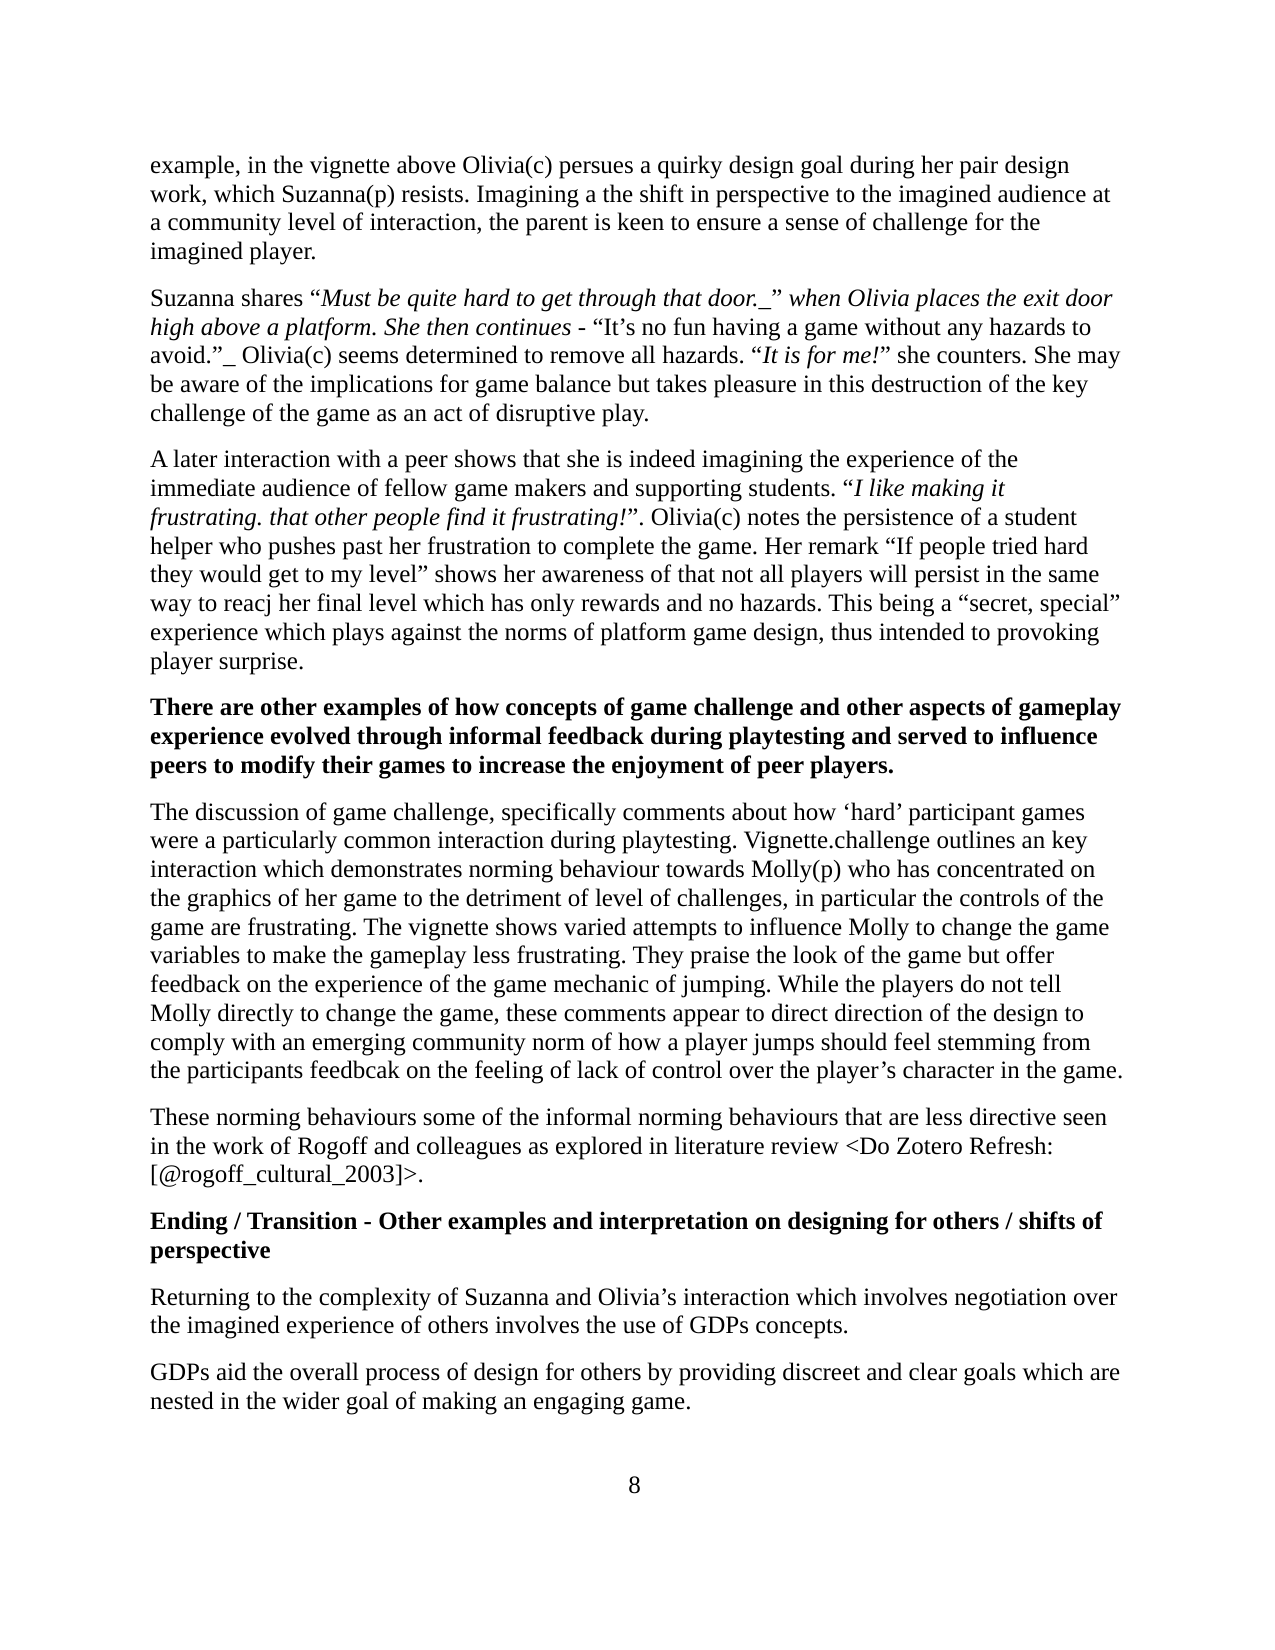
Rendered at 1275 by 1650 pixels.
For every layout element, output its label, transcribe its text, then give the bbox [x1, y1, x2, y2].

text There are other examples of how concepts of game challenge and other aspects of gameplay experience evolved through informal feedback during playtesting and served to influence peers to modify their games to increase the enjoyment of peer players. [150, 692, 1125, 779]
text A later interaction with a peer shows that she is indeed imagining the experience of the immediate audience of fellow game makers and supporting students. “I like making it frustrating. that other people find it frustrating!”. Olivia(c) notes the persistence of a student helper who pushes past her frustration to complete the game. Her remark “If people tried hard they would get to my level” shows her awareness of that not all players will persist in the same way to reacj her final level which has only rewards and no hazards. This being a “secret, special” experience which plays against the norms of platform game design, thus intended to provoking player surprise. [150, 444, 1125, 674]
text example, in the vignette above Olivia(c) persues a quirky design goal during her pair design work, which Suzanna(p) resists. Imagining a the shift in perspective to the imagined audience at a community level of interaction, the parent is keen to ensure a sense of challenge for the imagined player. [150, 150, 1125, 265]
text These norming behaviours some of the informal norming behaviours that are less directive seen in the work of Rogoff and colleagues as explored in literature review <Do Zotero Refresh: [@rogoff_cultural_2003]>. [150, 1102, 1125, 1188]
text GDPs aid the overall process of design for others by providing discreet and clear goals which are nested in the wider goal of making an engaging game. [150, 1357, 1125, 1414]
text The discussion of game challenge, specifically comments about how ‘hard’ participant games were a particularly common interaction during playtesting. Vignette.challenge outlines an key interaction which demonstrates norming behaviour towards Molly(p) who has concentrated on the graphics of her game to the detriment of level of challenges, in particular the controls of the game are frustrating. The vignette shows varied attempts to influence Molly to change the game variables to make the gameplay less frustrating. They praise the look of the game but offer feedback on the experience of the game mechanic of jumping. While the players do not tell Molly directly to change the game, these comments appear to direct direction of the design to comply with an emerging community norm of how a player jumps should feel stemming from the participants feedbcak on the feeling of lack of control over the player’s character in the game. [150, 797, 1125, 1084]
text Suzanna shares “Must be quite hard to get through that door._” when Olivia places the exit door high above a platform. She then continues - “It’s no fun having a game without any hazards to avoid.”_ Olivia(c) seems determined to remove all hazards. “It is for me!” she counters. She may be aware of the implications for game balance but takes pleasure in this destruction of the key challenge of the game as an act of disruptive play. [150, 283, 1125, 427]
text Returning to the complexity of Suzanna and Olivia’s interaction which involves negotiation over the imagined experience of others involves the use of GDPs concepts. [150, 1282, 1125, 1339]
text Ending / Transition - Other examples and interpretation on designing for others / shifts of perspective [150, 1206, 1125, 1264]
